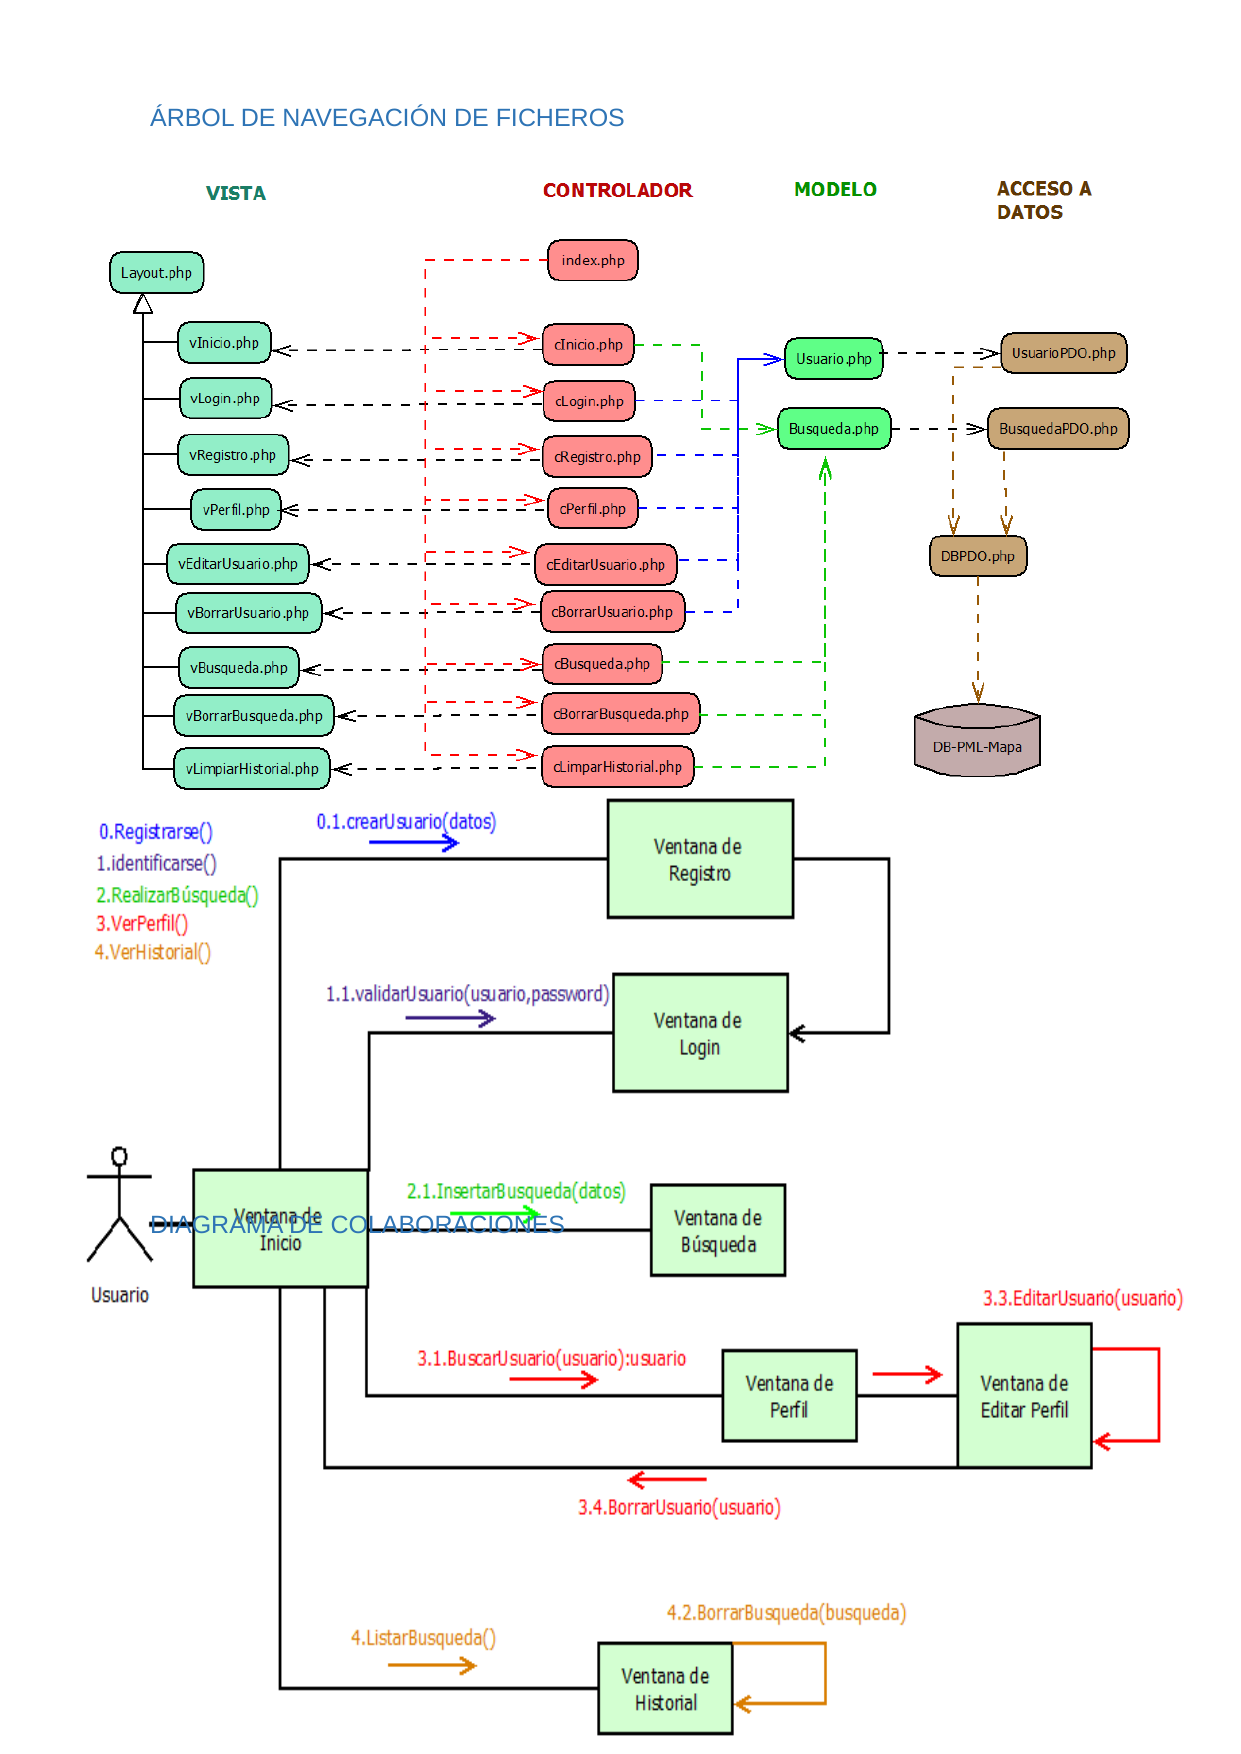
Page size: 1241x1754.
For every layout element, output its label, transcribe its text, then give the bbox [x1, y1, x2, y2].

subtitle ÁRBOL DE NAVEGACIÓN DE FICHEROS [150, 103, 1090, 132]
